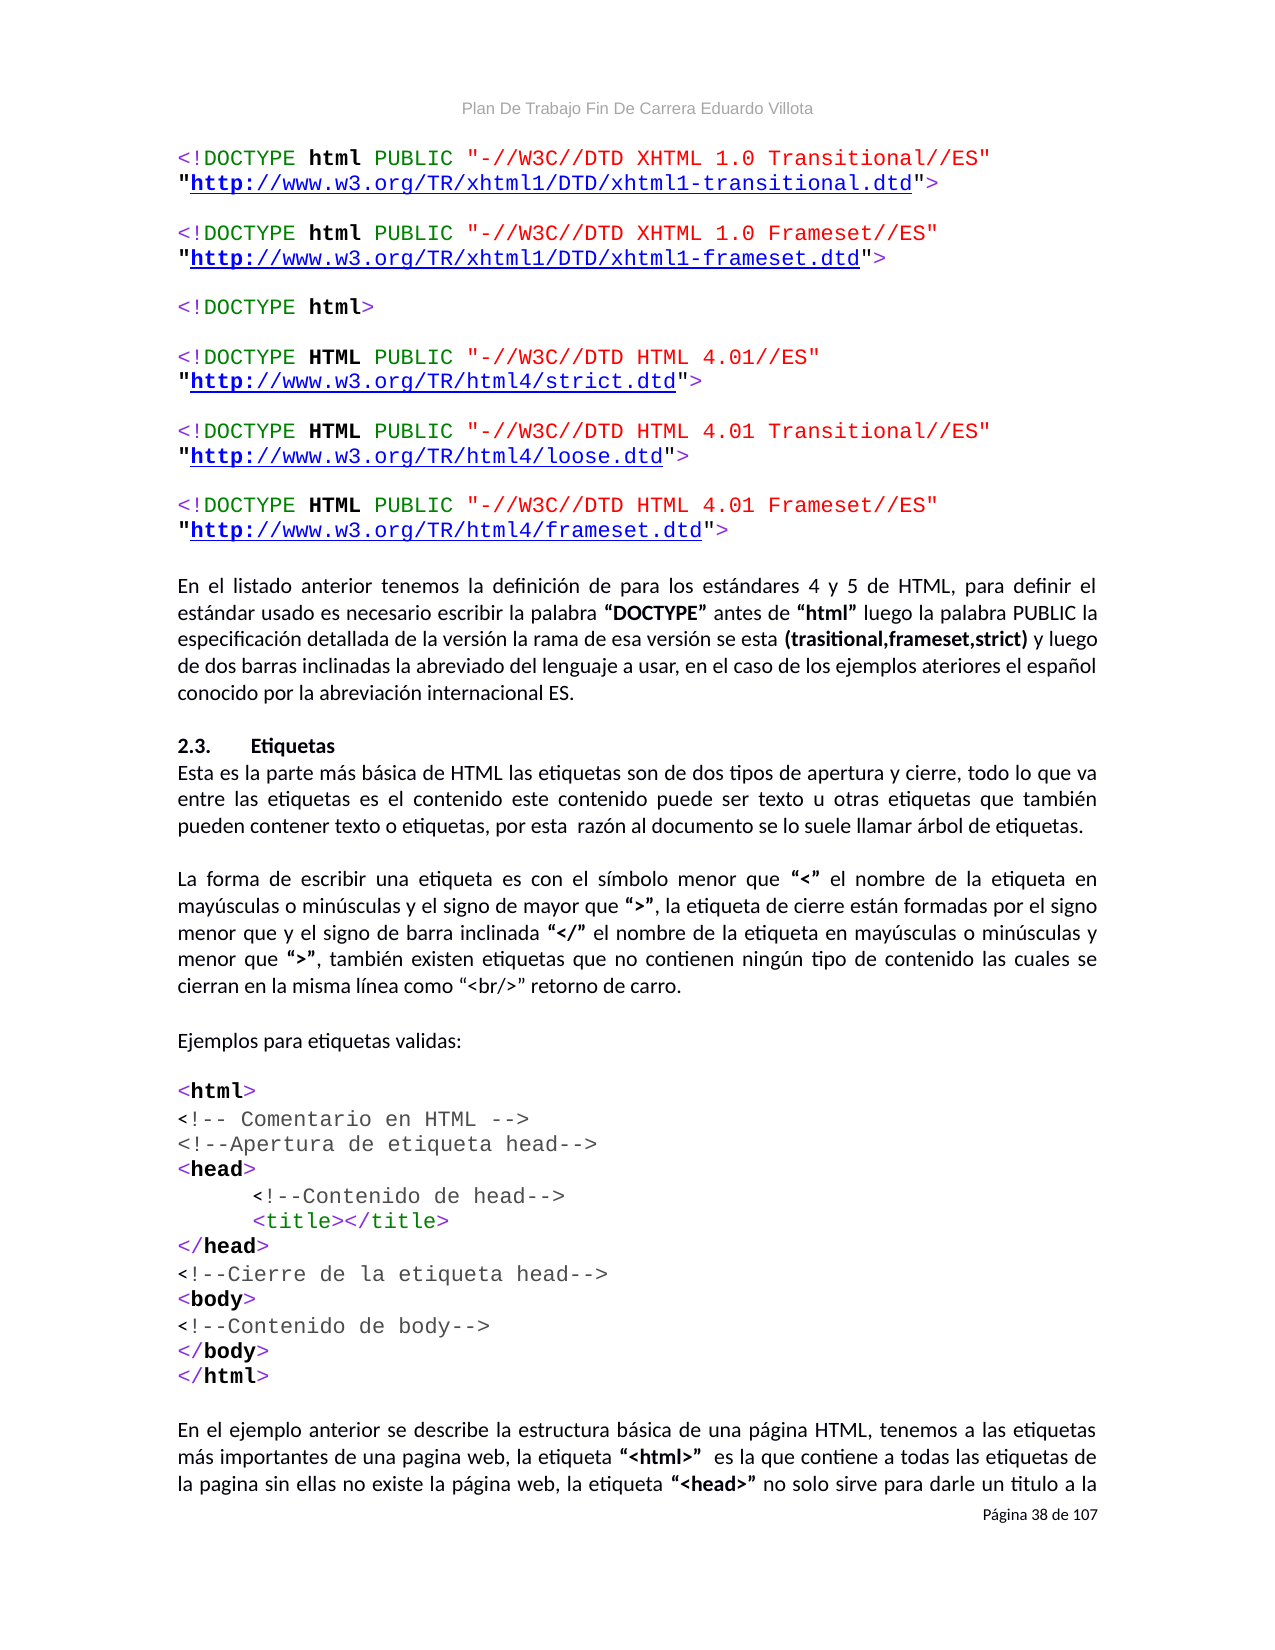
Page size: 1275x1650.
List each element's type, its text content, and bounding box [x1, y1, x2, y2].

text "http://www.w3.org/TR/html4/loose.dtd"> [177, 445, 1098, 470]
text <html> [177, 1080, 1098, 1105]
text <body> [177, 1288, 1098, 1312]
text <!--Contenido de body--> [177, 1312, 1098, 1340]
list Etiquetas [177, 732, 1098, 759]
text </head> [177, 1235, 1098, 1260]
text Ejemplos para etiquetas validas: [177, 1027, 1098, 1054]
text </html> [177, 1365, 1098, 1390]
text <!DOCTYPE HTML PUBLIC "-//W3C//DTD HTML 4.01//ES" "http://www.w3.org/TR/html4/strict.dtd"> [177, 346, 1098, 396]
text En el ejemplo anterior se describe la estructura básica de una página HTML, tenemos a las etiquetas más importantes de una pagina web, la etiqueta “<html>” es la que contiene a todas las etiquetas de la pagina sin ellas no existe la página web, la etiqueta “<head>” no solo sirve para darle un titulo a la [177, 1417, 1098, 1497]
text <head> [177, 1158, 1098, 1182]
text En el listado anterior tenemos la definición de para los estándares 4 y 5 de HTML, para definir el estándar usado es necesario escribir la palabra “DOCTYPE” antes de “html” luego la palabra PUBLIC la especificación detallada de la versión la rama de esa versión se esta (trasitional,frameset,strict) y luego de dos barras inclinadas la abreviado del lenguaje a usar, en el caso de los ejemplos ateriores el español conocido por la abreviación internacional ES. [177, 572, 1098, 706]
text <!DOCTYPE HTML PUBLIC "-//W3C//DTD HTML 4.01 Transitional//ES" [177, 420, 1098, 445]
text "http://www.w3.org/TR/xhtml1/DTD/xhtml1-frameset.dtd"> [177, 247, 1098, 272]
text <!DOCTYPE html PUBLIC "-//W3C//DTD XHTML 1.0 Frameset//ES" [177, 222, 1098, 247]
text <!--Contenido de head--> [177, 1182, 1098, 1210]
text <!--Cierre de la etiqueta head--> [177, 1260, 1098, 1288]
text <title></title> [177, 1210, 1098, 1235]
text Esta es la parte más básica de HTML las etiquetas son de dos tipos de apertura y cierre, todo lo que va entre las etiquetas es el contenido este contenido puede ser texto u otras etiquetas que también pueden contener texto o etiquetas, por esta razón al documento se lo suele llamar árbol de etiquetas. [177, 759, 1098, 839]
text <!DOCTYPE HTML PUBLIC "-//W3C//DTD HTML 4.01 Frameset//ES" "http://www.w3.org/TR/html4/frameset.dtd"> [177, 495, 1098, 544]
text La forma de escribir una etiqueta es con el símbolo menor que “<” el nombre de la etiqueta en mayúsculas o minúsculas y el signo de mayor que “>”, la etiqueta de cierre están formadas por el signo menor que y el signo de barra inclinada “</” el nombre de la etiqueta en mayúsculas o minúsculas y menor que “>”, también existen etiquetas que no contienen ningún tipo de contenido las cuales se cierran en la misma línea como “<br/>” retorno de carro. [177, 866, 1098, 999]
text <!DOCTYPE html> [177, 296, 1098, 321]
text <!--Apertura de etiqueta head--> [177, 1133, 1098, 1158]
text <!DOCTYPE html PUBLIC "-//W3C//DTD XHTML 1.0 Transitional//ES" "http://www.w3.org/TR/xhtml1/DTD/xhtml1-transitional.dtd"> [177, 148, 1098, 197]
text <!-- Comentario en HTML --> [177, 1105, 1098, 1133]
text </body> [177, 1340, 1098, 1365]
